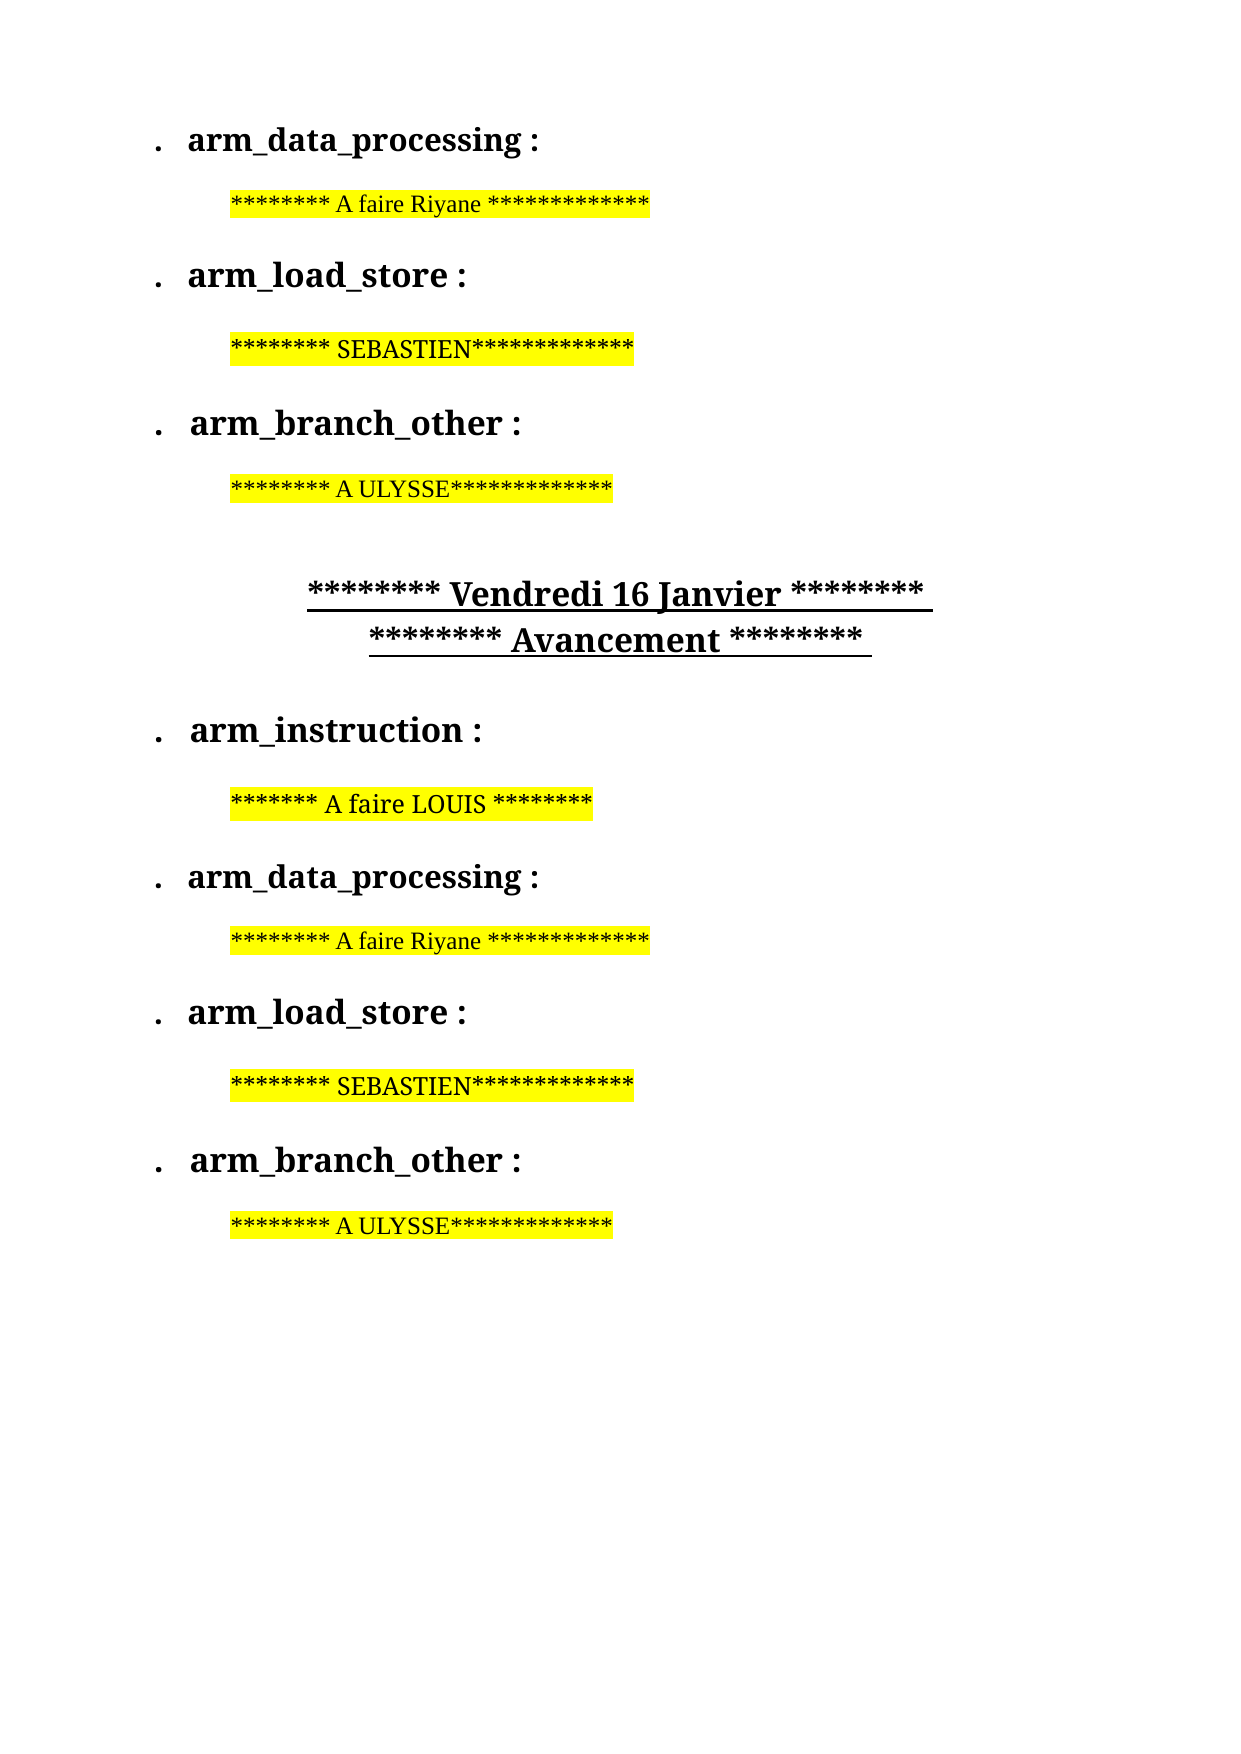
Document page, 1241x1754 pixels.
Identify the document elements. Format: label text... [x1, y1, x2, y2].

text ******** Vendredi 16 Janvier ******** [118, 571, 1122, 616]
text ******** Avancement ******** [118, 616, 1122, 662]
text . arm_data_processing : [153, 118, 1122, 161]
text . arm_data_processing : [153, 855, 1122, 897]
text ******** SEBASTIEN************* [230, 332, 1122, 366]
text ******** A ULYSSE************* [230, 474, 1122, 503]
text . arm_branch_other : [153, 1137, 1122, 1182]
text . arm_instruction : [153, 707, 1122, 753]
text ******** A faire Riyane ************* [230, 189, 1122, 218]
text . arm_load_store : [153, 252, 1122, 298]
text ******** SEBASTIEN************* [230, 1068, 1122, 1102]
text . arm_branch_other : [153, 400, 1122, 445]
text ******** A ULYSSE************* [230, 1211, 1122, 1239]
text ******** A faire Riyane ************* [230, 926, 1122, 955]
text . arm_load_store : [153, 989, 1122, 1034]
text ******* A faire LOUIS ******** [230, 787, 1122, 821]
